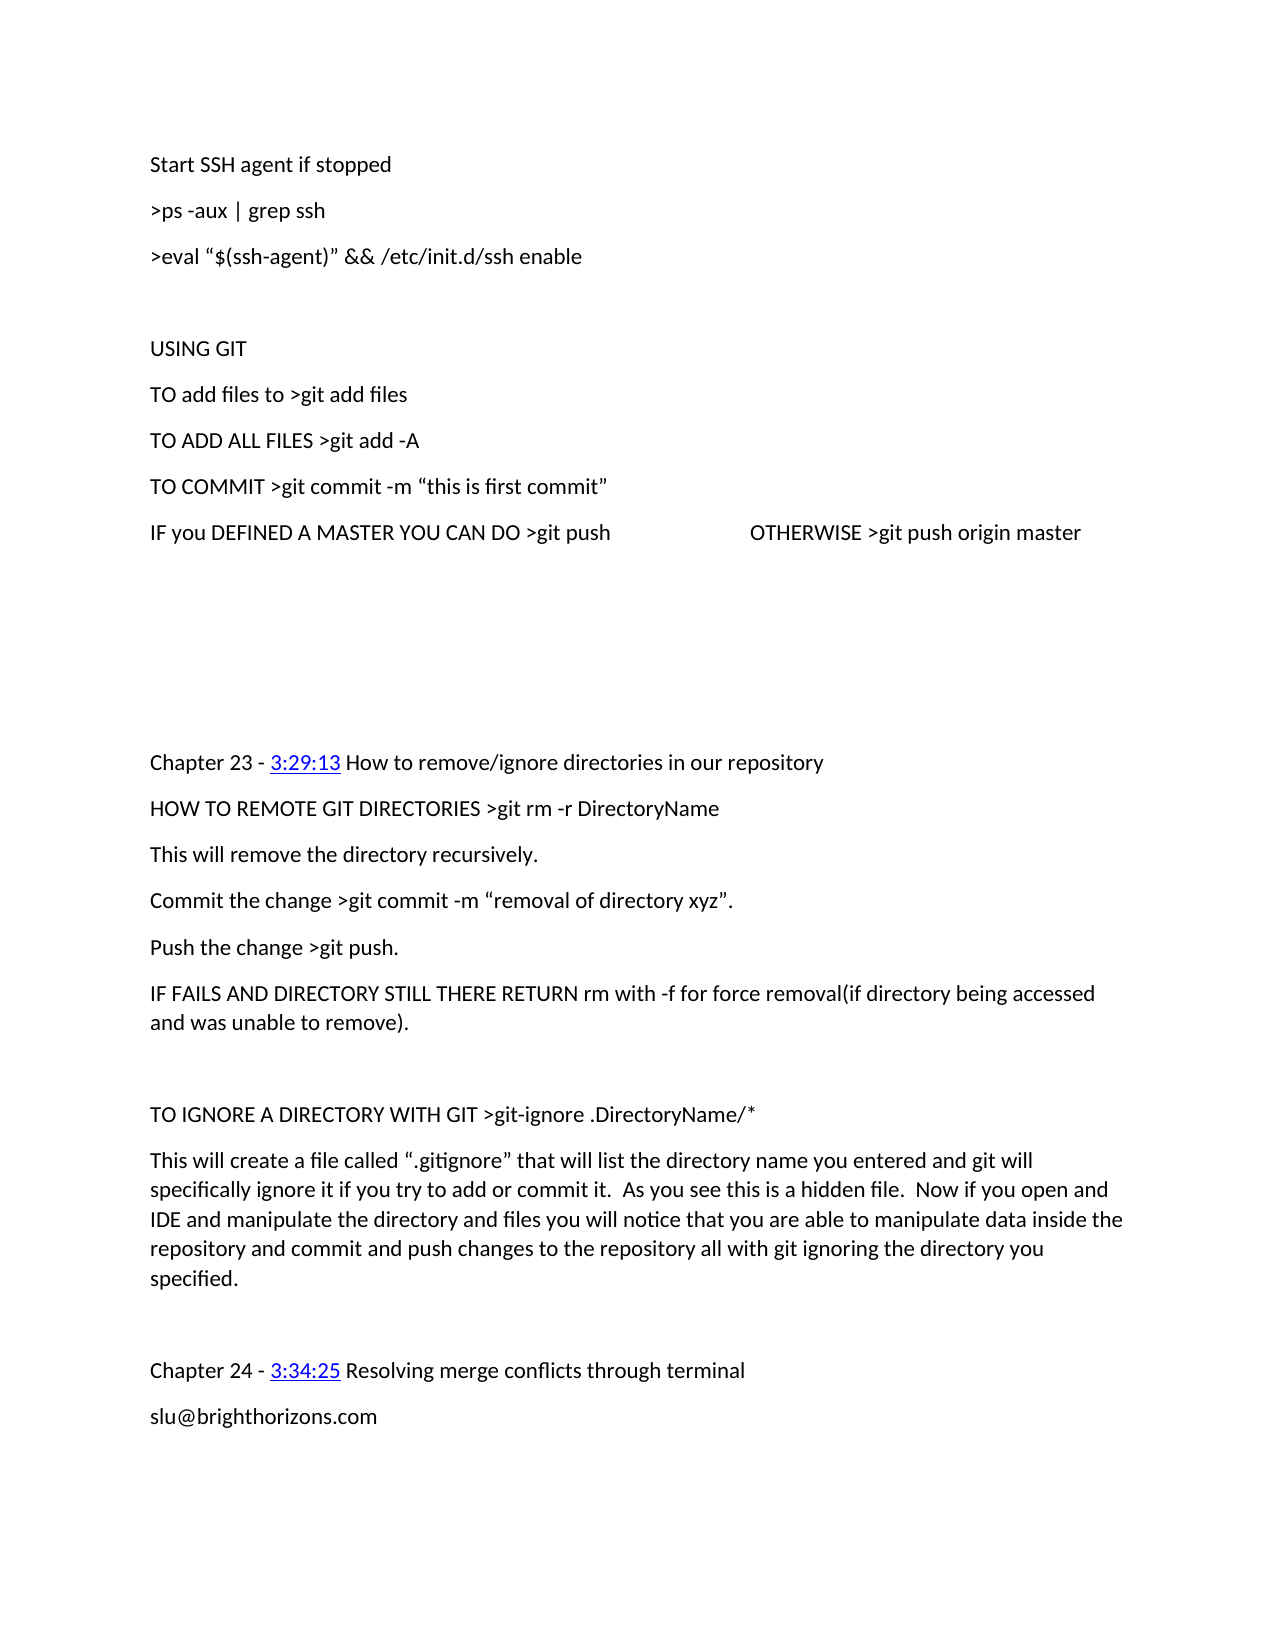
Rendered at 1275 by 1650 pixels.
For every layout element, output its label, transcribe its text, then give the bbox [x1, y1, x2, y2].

text Commit the change >git commit -m “removal of directory xyz”. [150, 887, 1125, 915]
text USING GIT [150, 334, 1125, 362]
text >ps -aux | grep ssh [150, 196, 1125, 224]
text slu@brighthorizons.com [150, 1402, 1125, 1430]
text IF you DEFINED A MASTER YOU CAN DO >git push OTHERWISE >git push origin master [150, 518, 1125, 546]
text Start SSH agent if stopped [150, 150, 1125, 178]
text TO add files to >git add files [150, 380, 1125, 408]
text This will create a file called “.gitignore” that will list the directory name you entered and git will specifically ignore it if you try to add or commit it. As you see this is a hidden file. Now if you open and IDE and manipulate the directory and files you will notice that you are able to manipulate data inside the repository and commit and push changes to the repository all with git ignoring the directory you specified. [150, 1146, 1125, 1292]
text HOW TO REMOTE GIT DIRECTORIES >git rm -r DirectoryName [150, 794, 1125, 823]
text TO ADD ALL FILES >git add -A [150, 426, 1125, 454]
text Push the change >git push. [150, 933, 1125, 961]
text >eval “$(ssh-agent)” && /etc/init.d/ssh enable [150, 242, 1125, 270]
text Chapter 23 - 3:29:13 How to remove/ignore directories in our repository [150, 748, 1125, 777]
text TO IGNORE A DIRECTORY WITH GIT >git-ignore .DirectoryName/* [150, 1100, 1125, 1128]
text This will remove the directory recursively. [150, 841, 1125, 869]
text Chapter 24 - 3:34:25 Resolving merge conflicts through terminal [150, 1356, 1125, 1384]
text TO COMMIT >git commit -m “this is first commit” [150, 472, 1125, 500]
text IF FAILS AND DIRECTORY STILL THERE RETURN rm with -f for force removal(if directory being accessed and was unable to remove). [150, 979, 1125, 1036]
